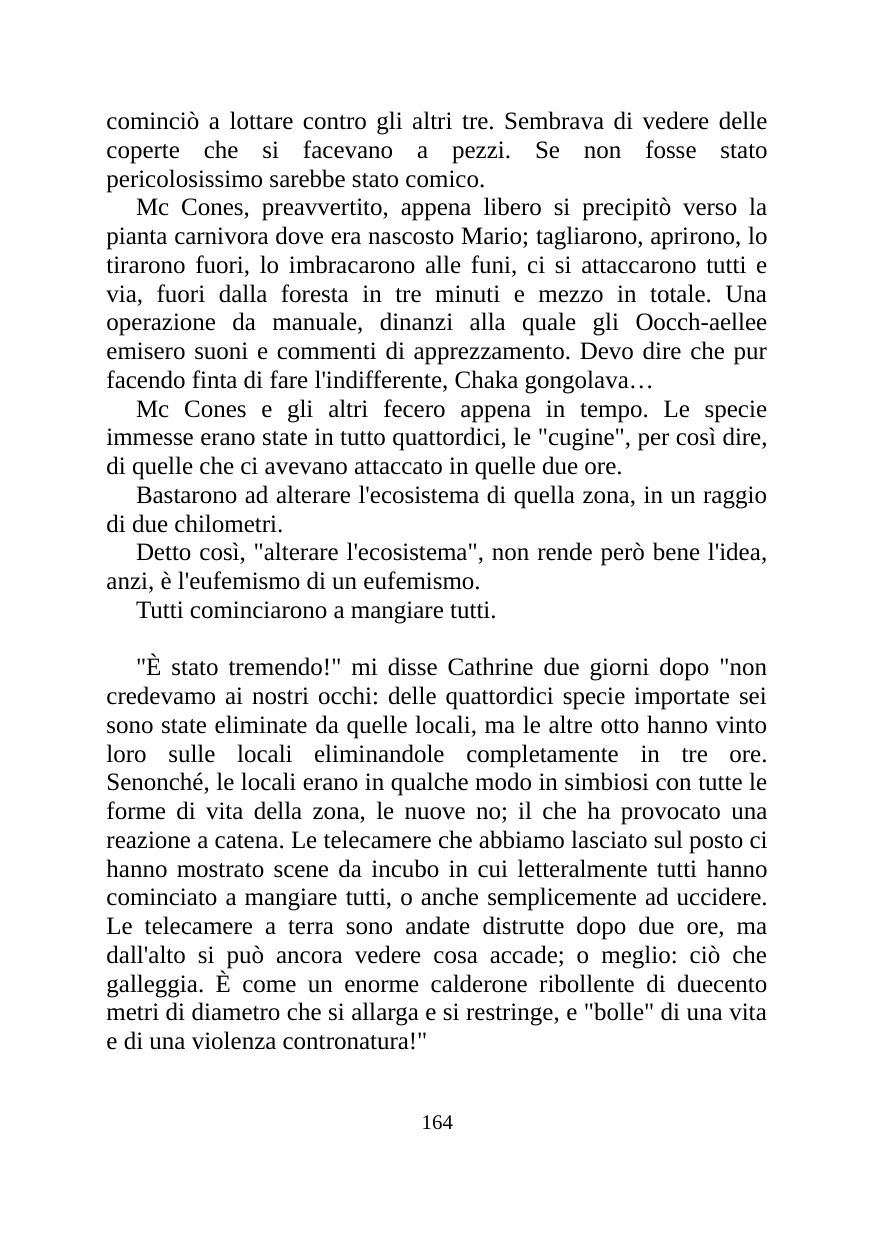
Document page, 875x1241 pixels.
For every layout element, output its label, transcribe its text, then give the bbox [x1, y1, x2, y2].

text Mc Cones e gli altri fecero appena in tempo. Le specie immesse erano state in tutto quattordici, le "cugine", per così dire, di quelle che ci avevano attaccato in quelle due ore. [106, 394, 768, 480]
text "È stato tremendo!" mi disse Cathrine due giorni dopo "non credevamo ai nostri occhi: delle quattordici specie importate sei sono state eliminate da quelle locali, ma le altre otto hanno vinto loro sulle locali eliminandole completamente in tre ore. Senonché, le locali erano in qualche modo in simbiosi con tutte le forme di vita della zona, le nuove no; il che ha provocato una reazione a catena. Le telecamere che abbiamo lasciato sul posto ci hanno mostrato scene da incubo in cui letteralmente tutti hanno cominciato a mangiare tutti, o anche semplicemente ad uccidere. Le telecamere a terra sono andate distrutte dopo due ore, ma dall'alto si può ancora vedere cosa accade; o meglio: ciò che galleggia. È come un enorme calderone ribollente di duecento metri di diametro che si allarga e si restringe, e "bolle" di una vita e di una violenza contronatura!" [106, 652, 768, 1055]
text Tutti cominciarono a mangiare tutti. [106, 595, 768, 624]
text Detto così, "alterare l'ecosistema", non rende però bene l'idea, anzi, è l'eufemismo di un eufemismo. [106, 537, 768, 595]
text Bastarono ad alterare l'ecosistema di quella zona, in un raggio di due chilometri. [106, 480, 768, 537]
text cominciò a lottare contro gli altri tre. Sembrava di vedere delle coperte che si facevano a pezzi. Se non fosse stato pericolosissimo sarebbe stato comico. [106, 106, 768, 192]
text Mc Cones, preavvertito, appena libero si precipitò verso la pianta carnivora dove era nascosto Mario; tagliarono, aprirono, lo tirarono fuori, lo imbracarono alle funi, ci si attaccarono tutti e via, fuori dalla foresta in tre minuti e mezzo in totale. Una operazione da manuale, dinanzi alla quale gli Oocch-aellee emisero suoni e commenti di apprezzamento. Devo dire che pur facendo finta di fare l'indifferente, Chaka gongolava… [106, 192, 768, 394]
